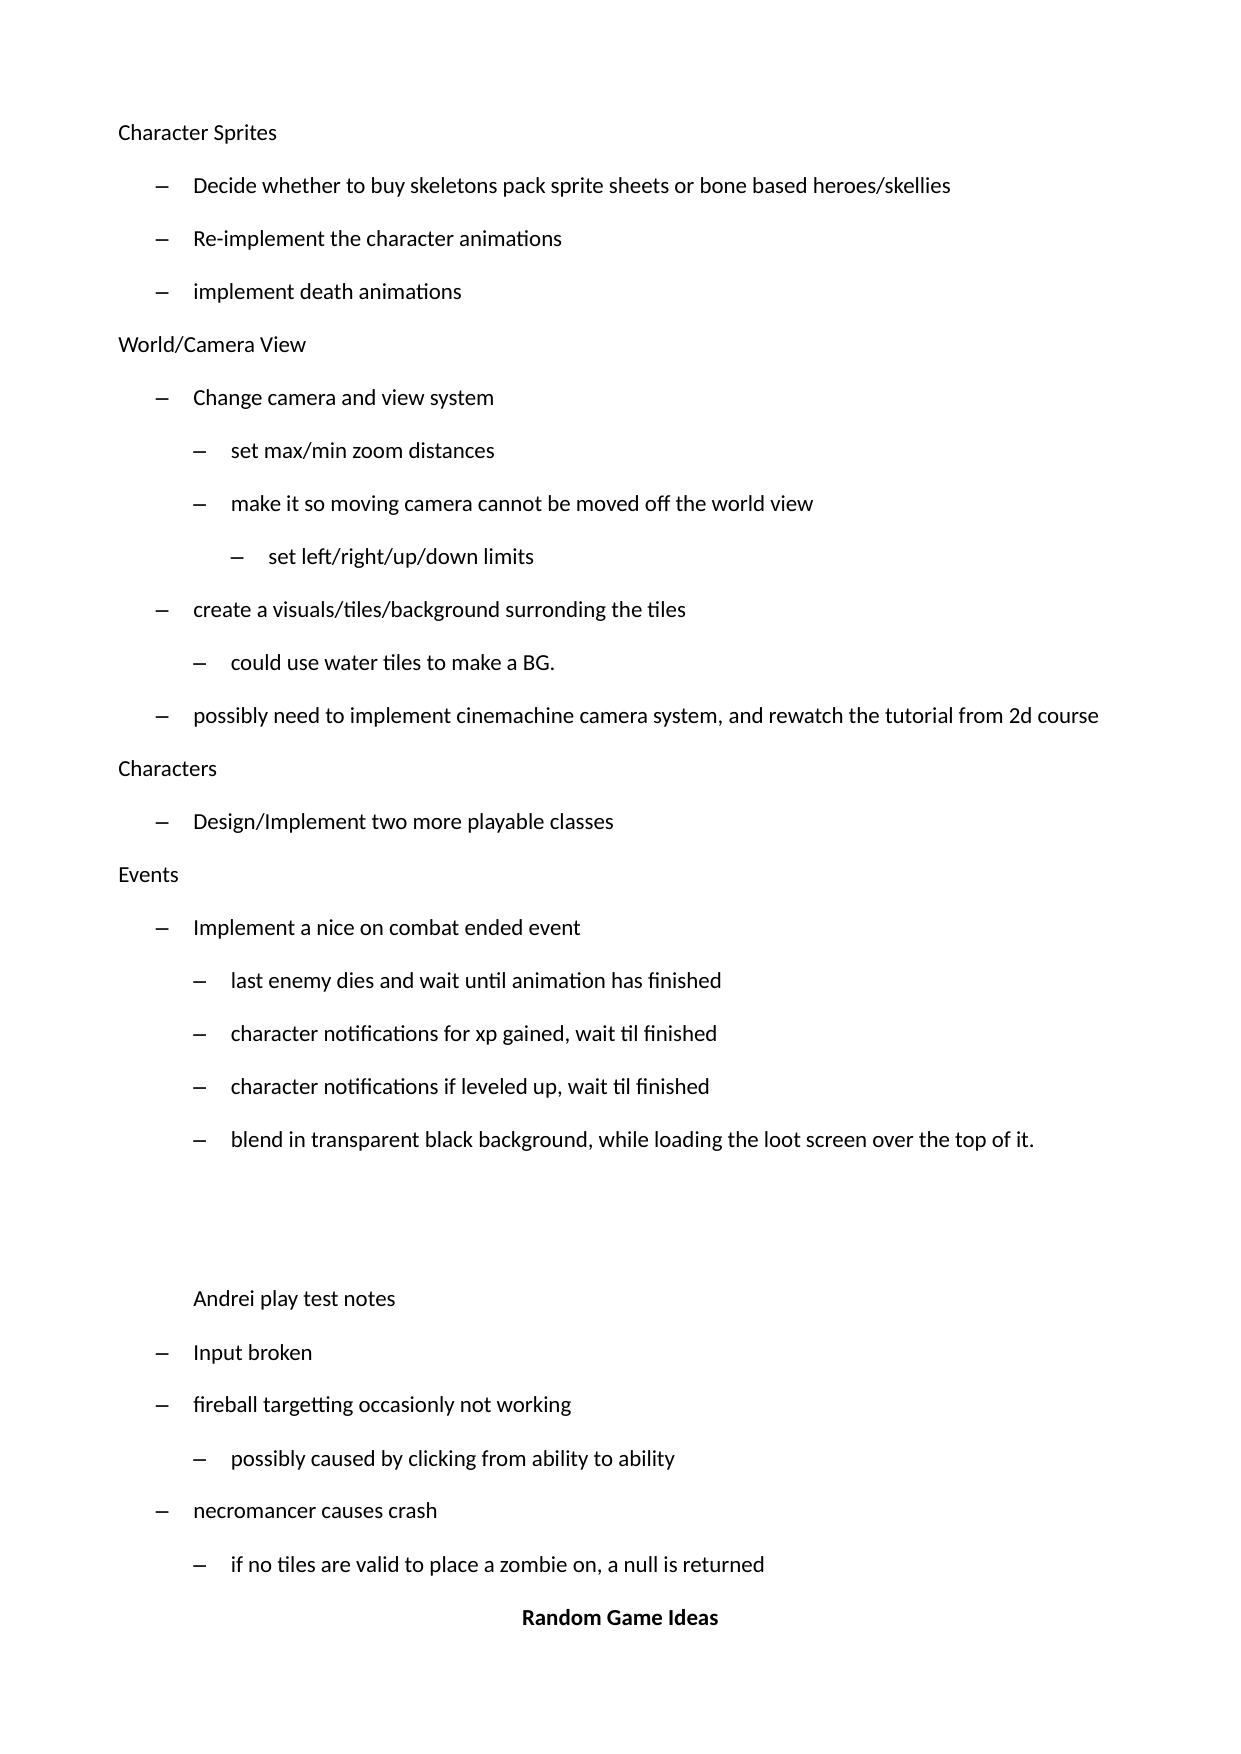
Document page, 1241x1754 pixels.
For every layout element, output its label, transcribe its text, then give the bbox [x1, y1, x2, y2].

list fireball targetting occasionly not working [156, 1391, 1122, 1419]
text Events [118, 860, 1122, 888]
list make it so moving camera cannot be moved off the world view [193, 489, 1122, 517]
list Andrei play test notes [156, 1284, 1122, 1313]
list Design/Implement two more playable classes [156, 807, 1122, 835]
list character notifications if leveled up, wait til finished [193, 1072, 1122, 1101]
list last enemy dies and wait until animation has finished [193, 966, 1122, 994]
text Character Sprites [118, 118, 1122, 146]
text Characters [118, 754, 1122, 782]
list possibly caused by clicking from ability to ability [193, 1444, 1122, 1472]
list implement death animations [156, 277, 1122, 305]
list possibly need to implement cinemachine camera system, and rewatch the tutorial from 2d course [156, 701, 1122, 729]
list if no tiles are valid to place a zombie on, a null is returned [193, 1550, 1122, 1578]
list create a visuals/tiles/background surronding the tiles [156, 595, 1122, 623]
text Random Game Ideas [118, 1603, 1122, 1631]
list Decide whether to buy skeletons pack sprite sheets or bone based heroes/skellies [156, 171, 1122, 199]
list character notifications for xp gained, wait til finished [193, 1019, 1122, 1047]
text World/Camera View [118, 330, 1122, 358]
list blend in transparent black background, while loading the loot screen over the top of it. [193, 1126, 1122, 1153]
list Change camera and view system [156, 383, 1122, 411]
list could use water tiles to make a BG. [193, 648, 1122, 676]
list set max/min zoom distances [193, 436, 1122, 464]
list necromancer causes crash [156, 1497, 1122, 1525]
list Input broken [156, 1338, 1122, 1366]
list Re-implement the character animations [156, 224, 1122, 252]
list set left/right/up/down limits [231, 542, 1122, 570]
list Implement a nice on combat ended event [156, 913, 1122, 941]
